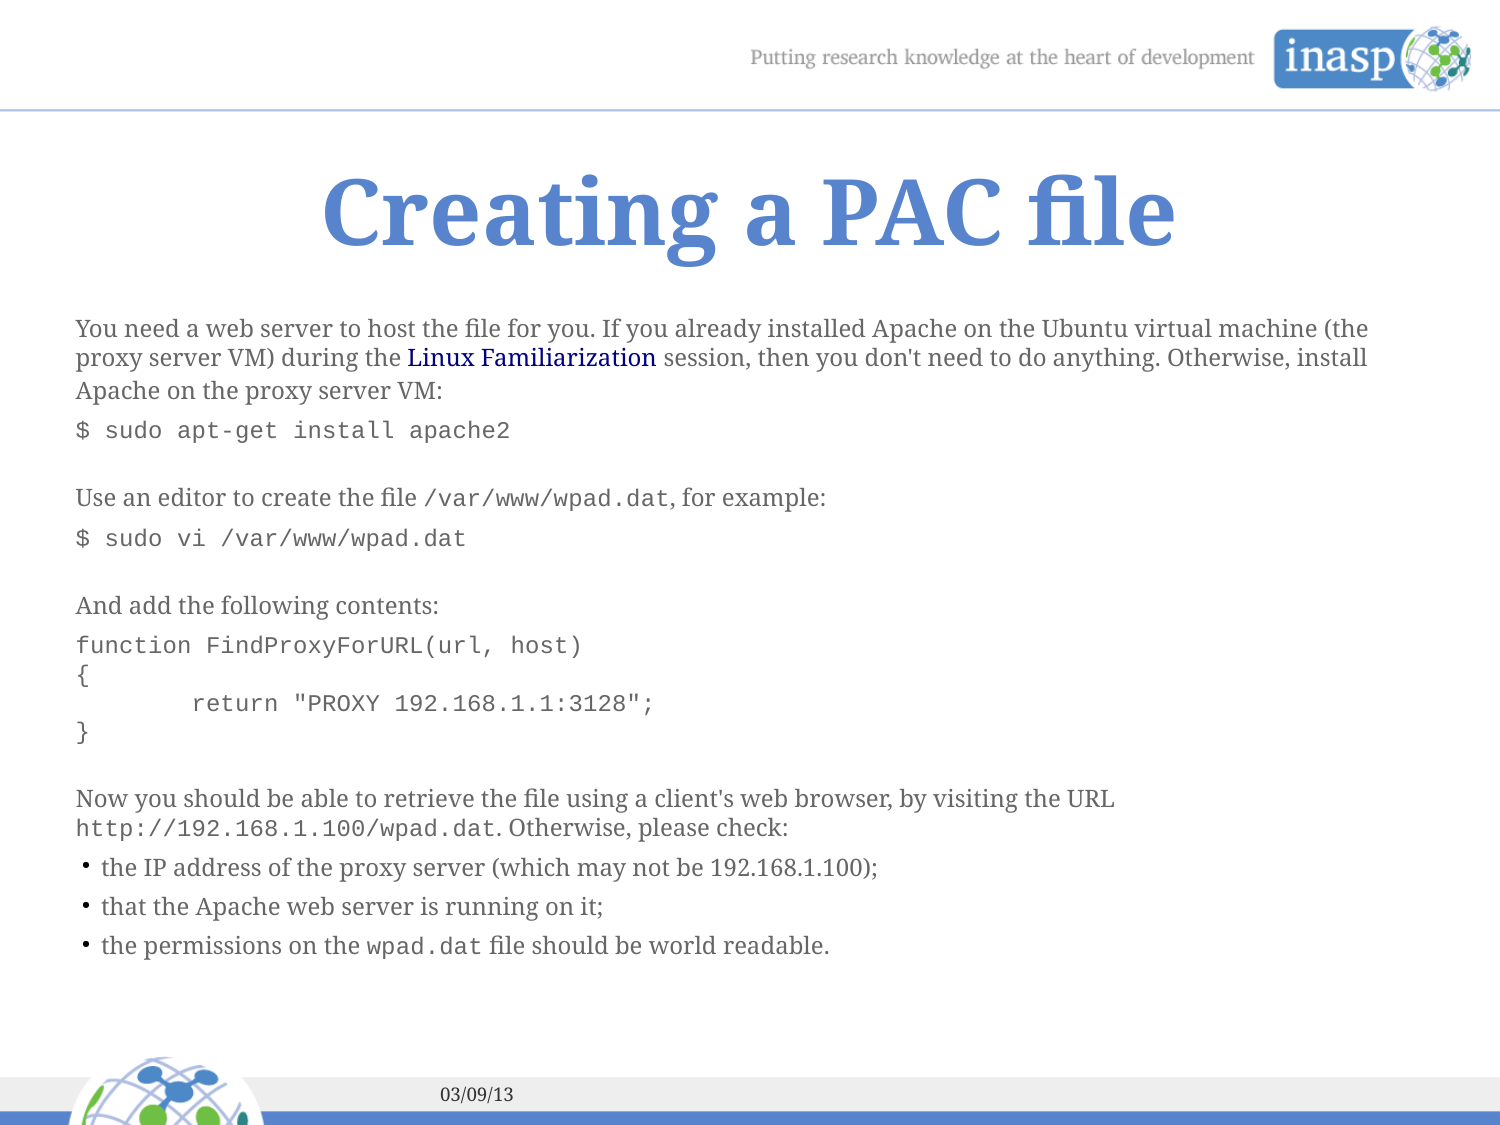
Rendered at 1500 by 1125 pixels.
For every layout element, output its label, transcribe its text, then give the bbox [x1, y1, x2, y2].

list You need a web server to host the file for you. If you already installed Apache on the Ubuntu virtual machine (the proxy server VM) during the Linux Familiarization session, then you don't need to do anything. Otherwise, install Apache on the proxy server VM: $ sudo apt-get install apache2 Use an editor to create the file /var/www/wpad.dat, for example: $ sudo vi /var/www/wpad.dat And add the following contents: function FindProxyForURL(url, host) { return "PROXY 192.168.1.1:3128"; } Now you should be able to retrieve the file using a client's web browser, by visiting the URL http://192.168.1.100/wpad.dat. Otherwise, please check: the IP address of the proxy server (which may not be 192.168.1.100); that the Apache web server is running on it; the permissions on the wpad.dat file should be world readable. [75, 313, 1426, 967]
picture [0, 0, 1500, 1125]
title Creating a PAC file [75, 129, 1426, 313]
